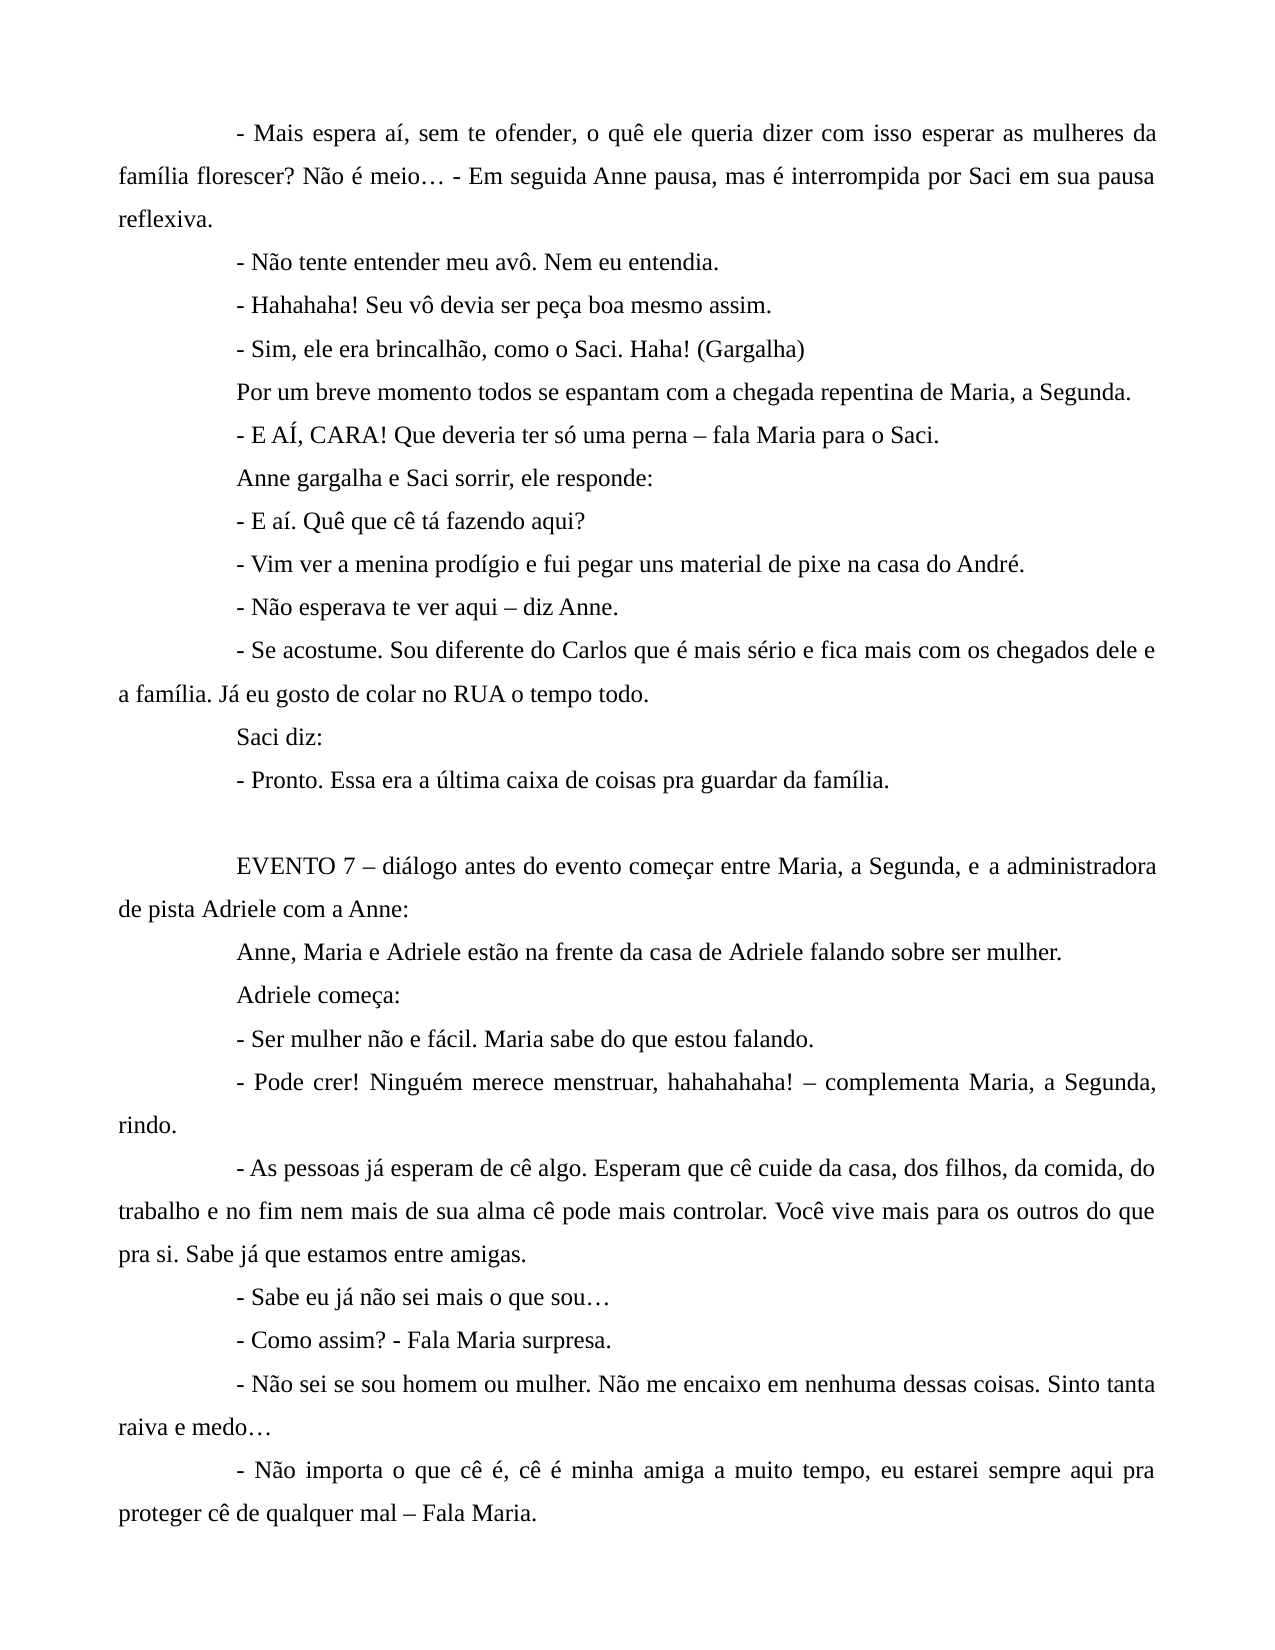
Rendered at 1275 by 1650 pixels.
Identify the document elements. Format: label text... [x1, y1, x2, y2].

text - Sim, ele era brincalhão, como o Saci. Haha! (Gargalha) [118, 334, 1157, 362]
text Por um breve momento todos se espantam com a chegada repentina de Maria, a Segunda. [118, 377, 1157, 406]
text - Mais espera aí, sem te ofender, o quê ele queria dizer com isso esperar as mulheres da família florescer? Não é meio… - Em seguida Anne pausa, mas é interrompida por Saci em sua pausa reflexiva. [118, 118, 1157, 233]
text Anne, Maria e Adriele estão na frente da casa de Adriele falando sobre ser mulher. [118, 937, 1157, 966]
text - Não tente entender meu avô. Nem eu entendia. [118, 247, 1157, 276]
text EVENTO 7 – diálogo antes do evento começar entre Maria, a Segunda, e a administradora de pista Adriele com a Anne: [118, 851, 1157, 923]
text - Sabe eu já não sei mais o que sou… [118, 1282, 1157, 1311]
text - Como assim? - Fala Maria surpresa. [118, 1326, 1157, 1354]
text Anne gargalha e Saci sorrir, ele responde: [118, 463, 1157, 492]
text - Não esperava te ver aqui – diz Anne. [118, 592, 1157, 621]
text - Hahahaha! Seu vô devia ser peça boa mesmo assim. [118, 291, 1157, 319]
text Saci diz: [118, 722, 1157, 751]
text - Ser mulher não e fácil. Maria sabe do que estou falando. [118, 1024, 1157, 1052]
text Adriele começa: [118, 981, 1157, 1009]
text - E AÍ, CARA! Que deveria ter só uma perna – fala Maria para o Saci. [118, 420, 1157, 449]
text - Não importa o que cê é, cê é minha amiga a muito tempo, eu estarei sempre aqui pra proteger cê de qualquer mal – Fala Maria. [118, 1455, 1157, 1527]
text - Pode crer! Ninguém merece menstruar, hahahahaha! – complementa Maria, a Segunda, rindo. [118, 1067, 1157, 1139]
text - Vim ver a menina prodígio e fui pegar uns material de pixe na casa do André. [118, 549, 1157, 578]
text - Pronto. Essa era a última caixa de coisas pra guardar da família. [118, 765, 1157, 794]
text - As pessoas já esperam de cê algo. Esperam que cê cuide da casa, dos filhos, da comida, do trabalho e no fim nem mais de sua alma cê pode mais controlar. Você vive mais para os outros do que pra si. Sabe já que estamos entre amigas. [118, 1153, 1157, 1268]
text - E aí. Quê que cê tá fazendo aqui? [118, 506, 1157, 535]
text - Se acostume. Sou diferente do Carlos que é mais sério e fica mais com os chegados dele e a família. Já eu gosto de colar no RUA o tempo todo. [118, 636, 1157, 707]
text - Não sei se sou homem ou mulher. Não me encaixo em nenhuma dessas coisas. Sinto tanta raiva e medo… [118, 1369, 1157, 1441]
